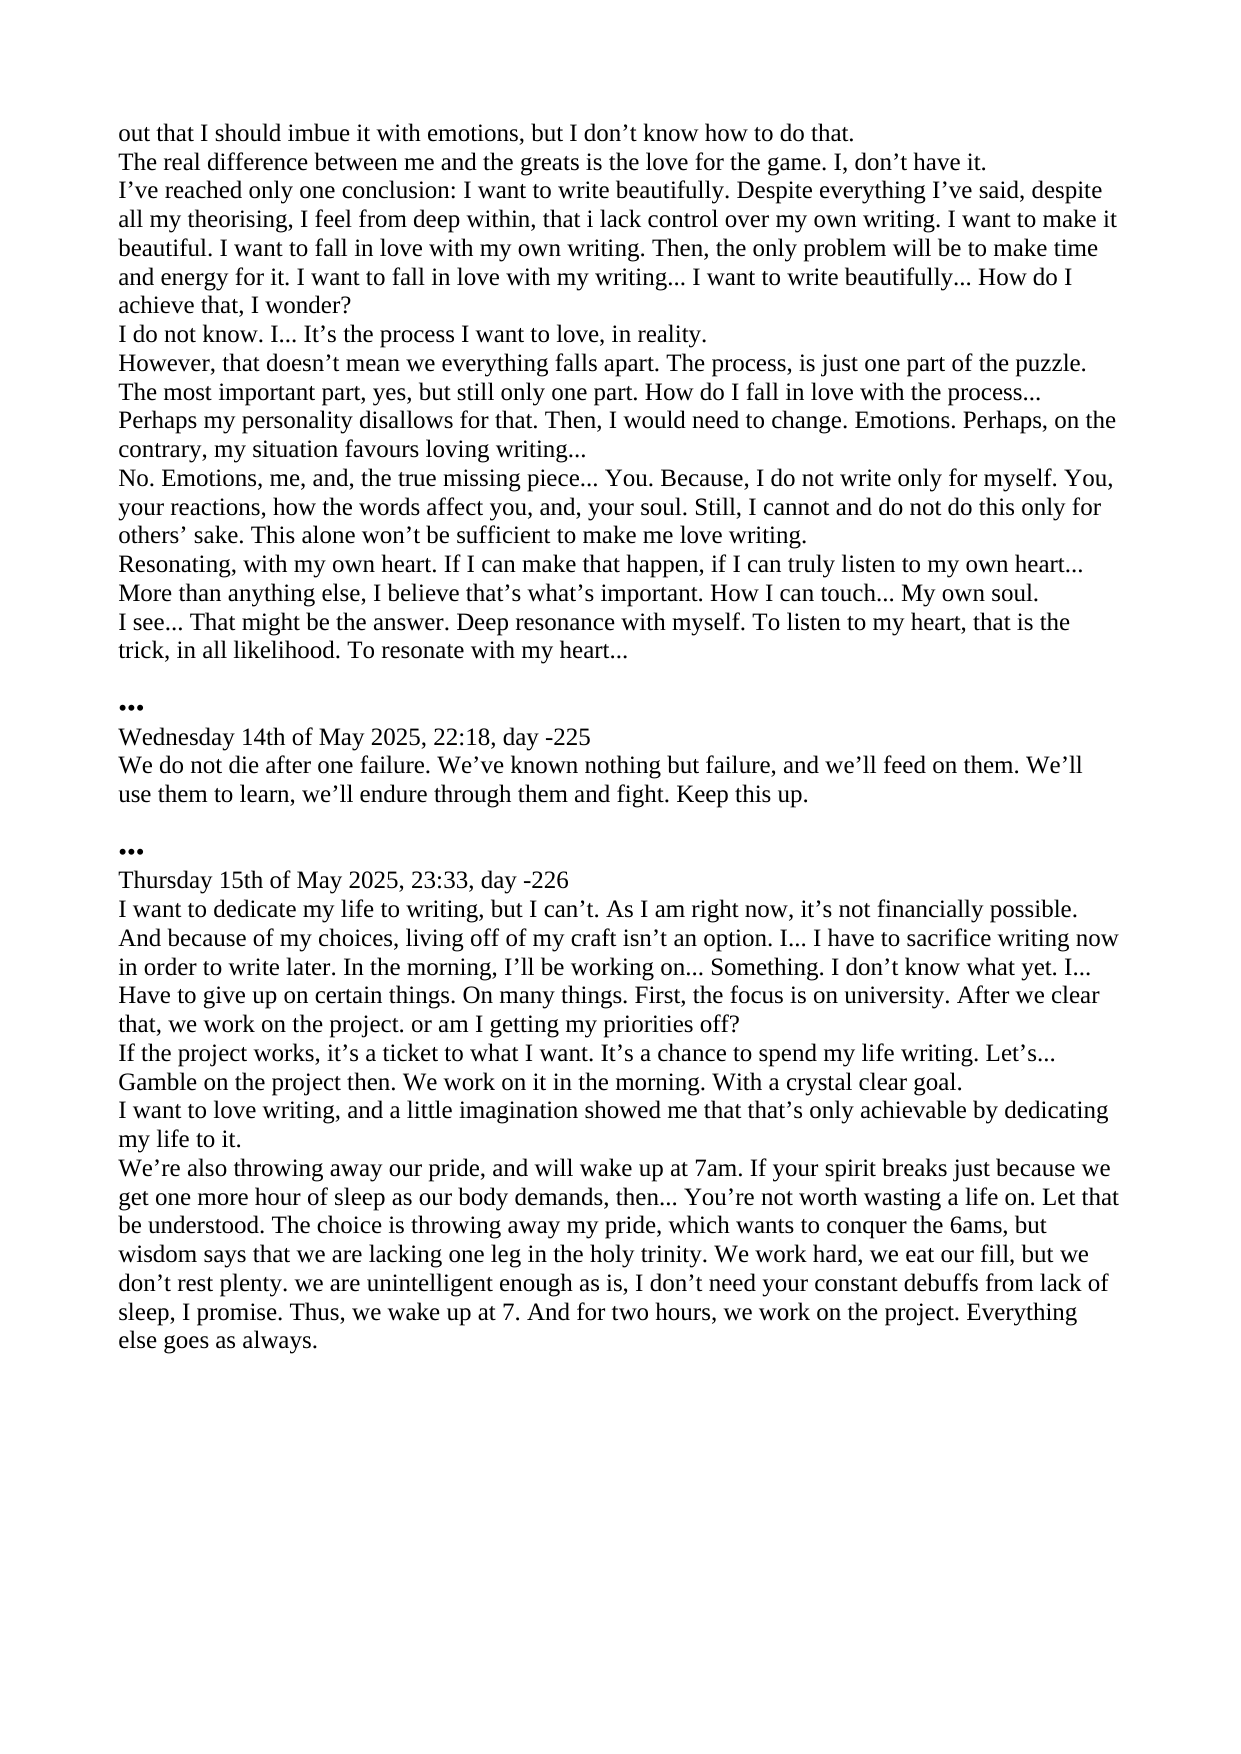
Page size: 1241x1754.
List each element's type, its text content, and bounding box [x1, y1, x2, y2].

text ••• [118, 837, 1122, 866]
text Resonating, with my own heart. If I can make that happen, if I can truly listen to my own heart... More than anything else, I believe that’s what’s important. How I can touch... My own soul. [118, 549, 1122, 607]
text However, that doesn’t mean we everything falls apart. The process, is just one part of the puzzle. The most important part, yes, but still only one part. How do I fall in love with the process... Perhaps my personality disallows for that. Then, I would need to change. Emotions. Perhaps, on the contrary, my situation favours loving writing... [118, 348, 1122, 463]
text Thursday 15th of May 2025, 23:33, day -226 [118, 866, 1122, 894]
text We do not die after one failure. We’ve known nothing but failure, and we’ll feed on them. We’ll use them to learn, we’ll endure through them and fight. Keep this up. [118, 751, 1122, 808]
text If the project works, it’s a ticket to what I want. It’s a chance to spend my life writing. Let’s... Gamble on the project then. We work on it in the morning. With a crystal clear goal. [118, 1038, 1122, 1096]
text The real difference between me and the greats is the love for the game. I, don’t have it. [118, 147, 1122, 176]
text I do not know. I... It’s the process I want to love, in reality. [118, 319, 1122, 348]
text We’re also throwing away our pride, and will wake up at 7am. If your spirit breaks just because we get one more hour of sleep as our body demands, then... You’re not worth wasting a life on. Let that be understood. The choice is throwing away my pride, which wants to conquer the 6ams, but wisdom says that we are lacking one leg in the holy trinity. We work hard, we eat our fill, but we don’t rest plenty. we are unintelligent enough as is, I don’t need your constant debuffs from lack of sleep, I promise. Thus, we wake up at 7. And for two hours, we work on the project. Everything else goes as always. [118, 1153, 1122, 1354]
text ••• [118, 693, 1122, 722]
text I want to love writing, and a little imagination showed me that that’s only achievable by dedicating my life to it. [118, 1096, 1122, 1153]
text I see... That might be the answer. Deep resonance with myself. To listen to my heart, that is the trick, in all likelihood. To resonate with my heart... [118, 607, 1122, 664]
text Wednesday 14th of May 2025, 22:18, day -225 [118, 722, 1122, 751]
text I’ve reached only one conclusion: I want to write beautifully. Despite everything I’ve said, despite all my theorising, I feel from deep within, that i lack control over my own writing. I want to make it beautiful. I want to fall in love with my own writing. Then, the only problem will be to make time and energy for it. I want to fall in love with my writing... I want to write beautifully... How do I achieve that, I wonder? [118, 176, 1122, 319]
text out that I should imbue it with emotions, but I don’t know how to do that. [118, 118, 1122, 147]
text No. Emotions, me, and, the true missing piece... You. Because, I do not write only for myself. You, your reactions, how the words affect you, and, your soul. Still, I cannot and do not do this only for others’ sake. This alone won’t be sufficient to make me love writing. [118, 463, 1122, 549]
text I want to dedicate my life to writing, but I can’t. As I am right now, it’s not financially possible. And because of my choices, living off of my craft isn’t an option. I... I have to sacrifice writing now in order to write later. In the morning, I’ll be working on... Something. I don’t know what yet. I... Have to give up on certain things. On many things. First, the focus is on university. After we clear that, we work on the project. or am I getting my priorities off? [118, 894, 1122, 1038]
